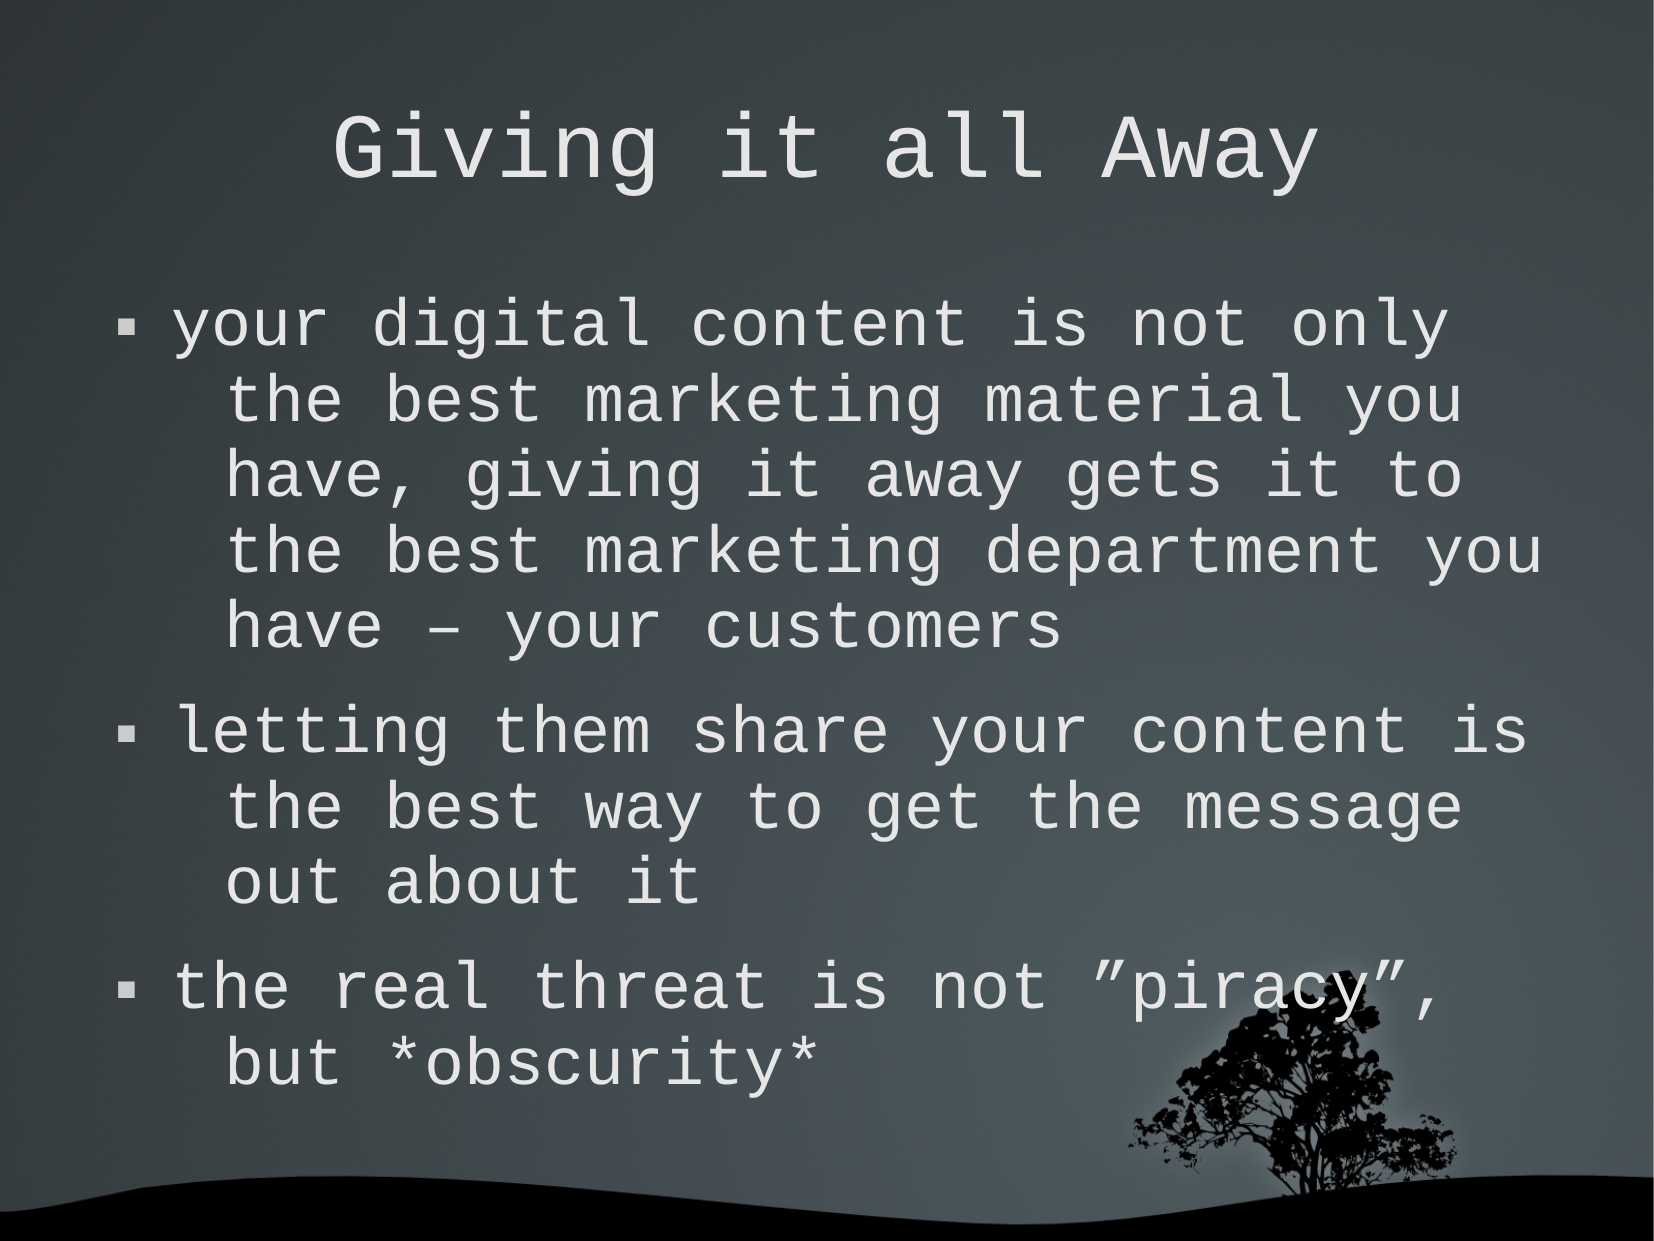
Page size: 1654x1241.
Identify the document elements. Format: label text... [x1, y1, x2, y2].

picture [0, 0, 1654, 1241]
title Giving it all Away [82, 56, 1571, 250]
list your digital content is not only the best marketing material you have, giving it away gets it to the best marketing department you have – your customers letting them share your content is the best way to get the message out about it the real threat is not ”piracy”, but *obscurity* [82, 290, 1571, 1105]
